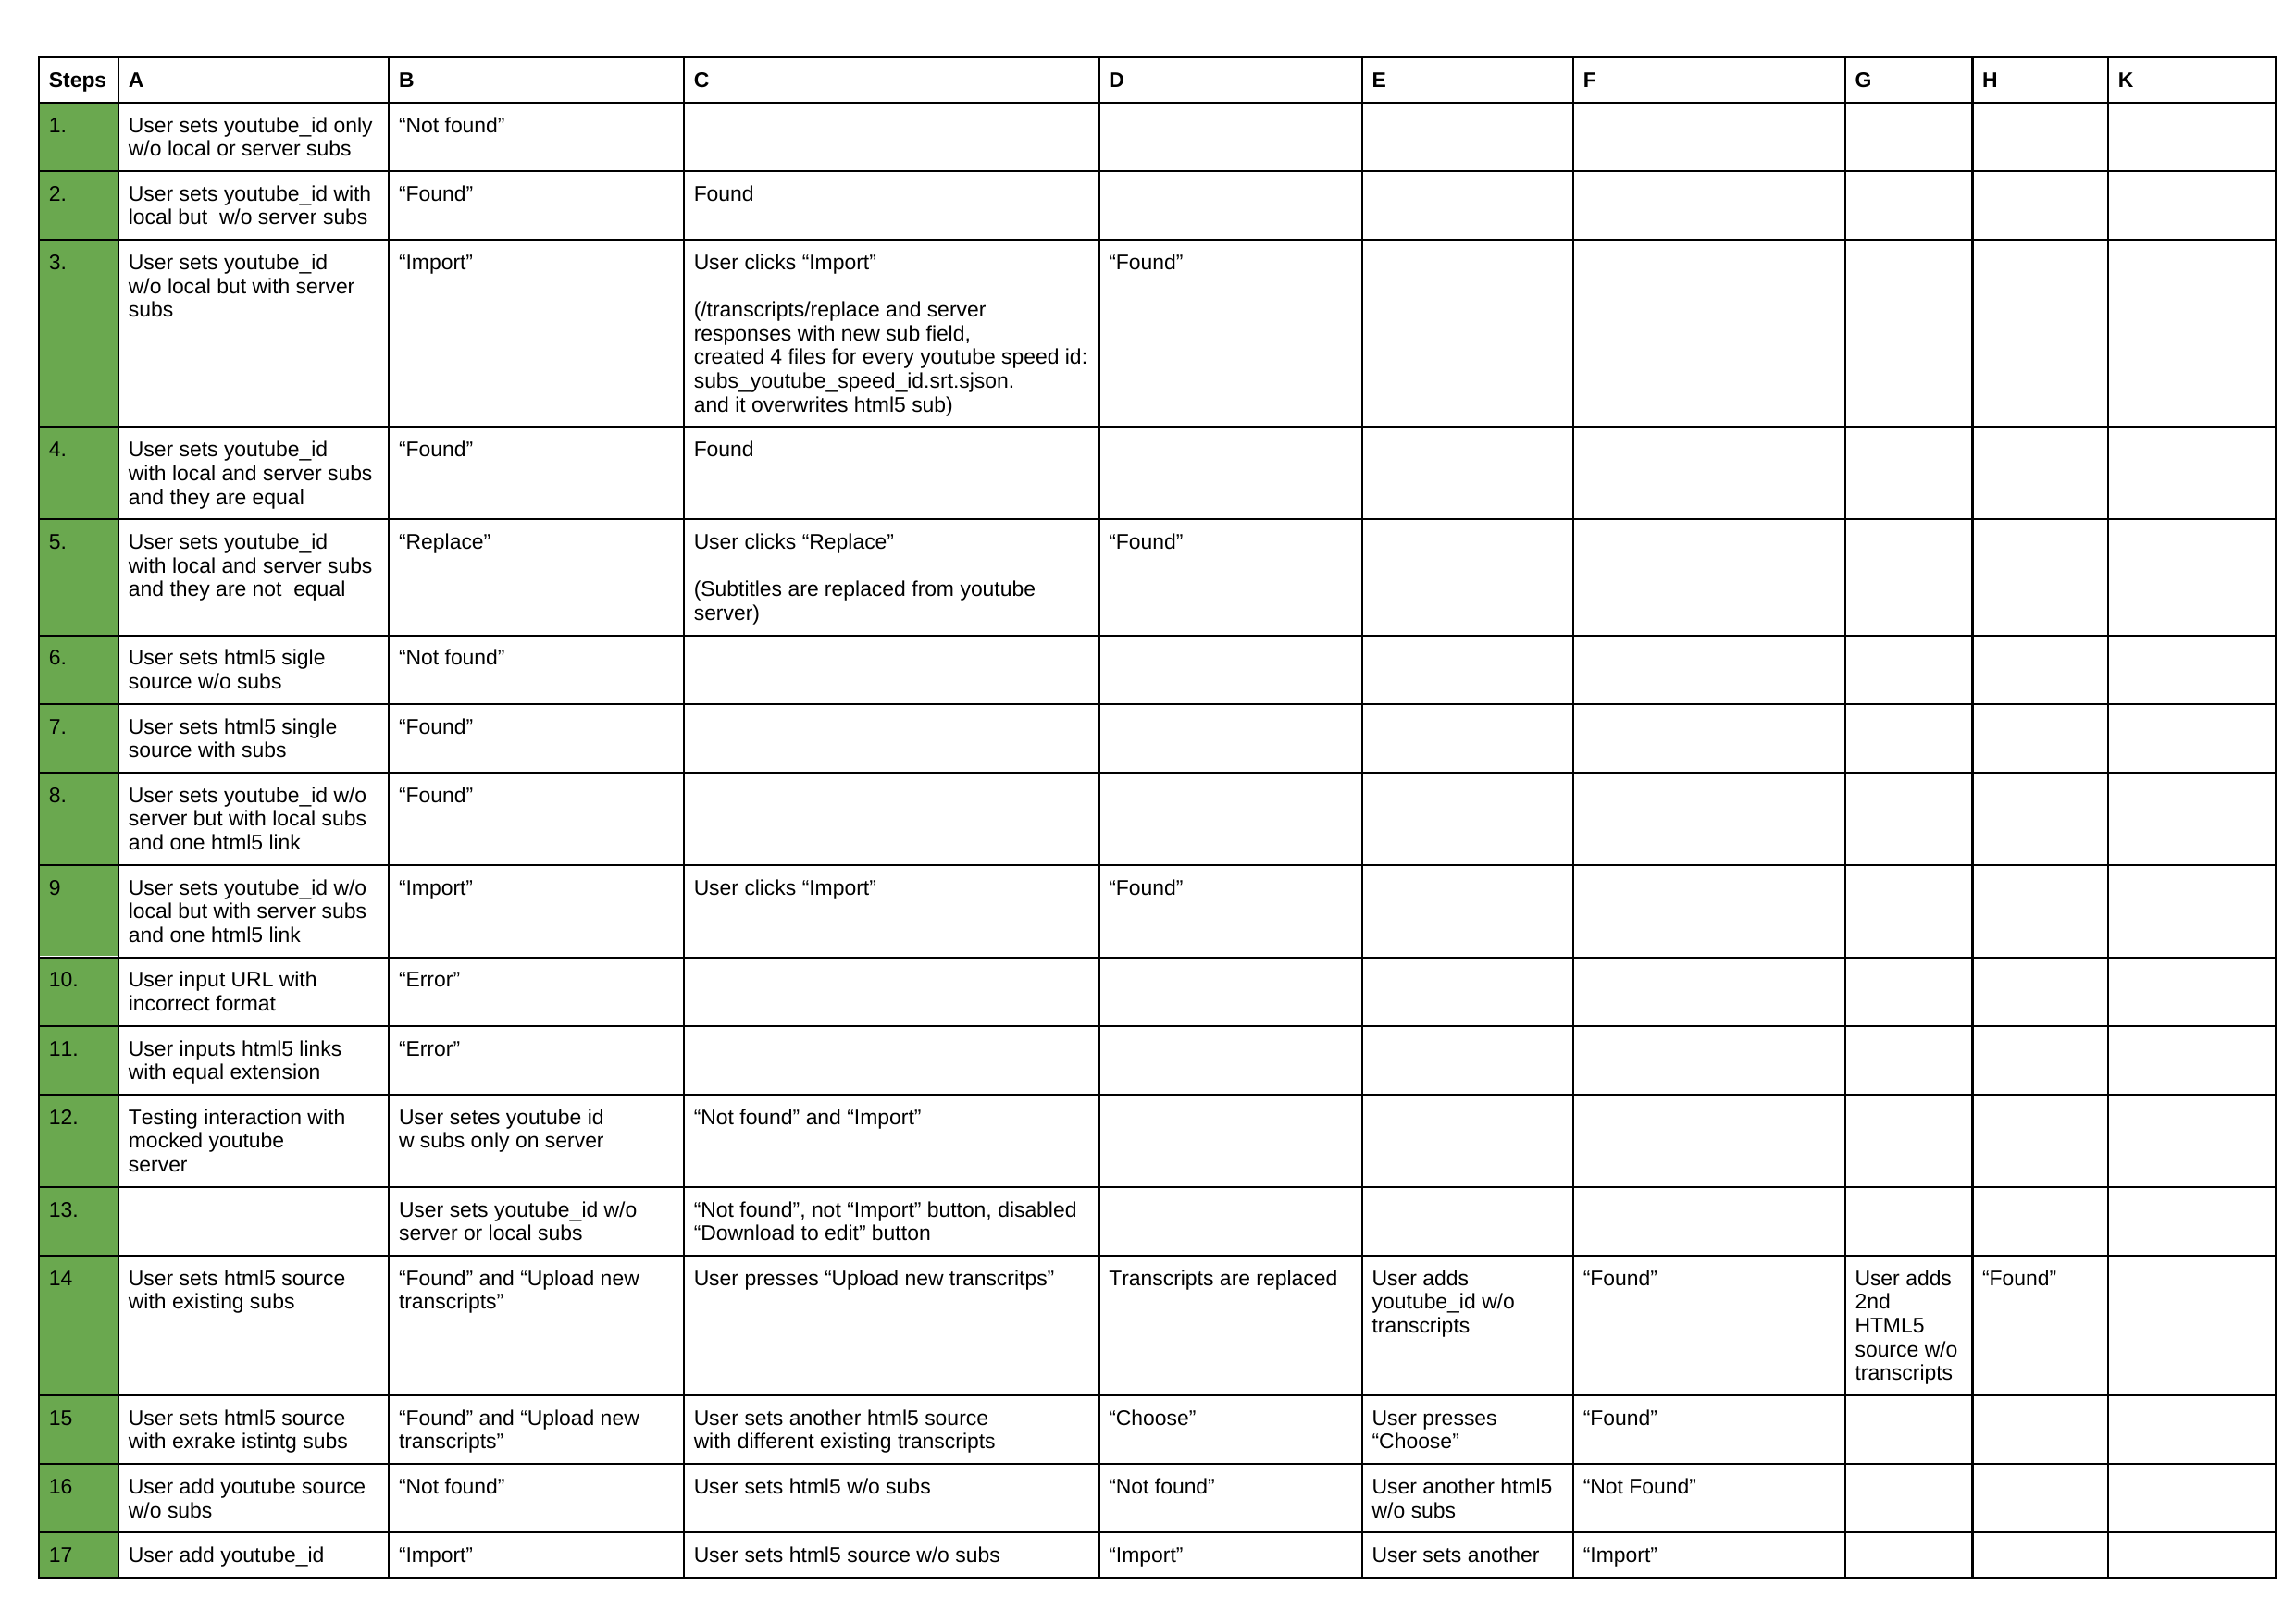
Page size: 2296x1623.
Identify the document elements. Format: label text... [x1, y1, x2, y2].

table_cell [1363, 705, 1572, 772]
table_header Steps [40, 58, 118, 102]
table_cell User add youtube source w/o subs [119, 1465, 388, 1531]
table_cell [1100, 705, 1361, 772]
table_cell [1846, 1465, 1971, 1531]
table_cell [1100, 1027, 1361, 1094]
table_cell [1974, 428, 2107, 518]
table_cell “Import” [1100, 1533, 1361, 1577]
table_cell [2109, 1396, 2275, 1463]
table_cell [1846, 428, 1971, 518]
table_cell 13. [40, 1188, 118, 1255]
table_cell 11. [40, 1027, 118, 1094]
table_cell Found [685, 428, 1098, 518]
table_cell “Import” [390, 241, 683, 426]
table_cell [2109, 428, 2275, 518]
table_cell 15 [40, 1396, 118, 1463]
table_cell [1846, 705, 1971, 772]
table_header H [1974, 58, 2107, 102]
table_header F [1574, 58, 1844, 102]
table_cell “Found” [390, 774, 683, 864]
table_cell [1363, 774, 1572, 864]
table_cell [1363, 1188, 1572, 1255]
table_cell [1974, 1188, 2107, 1255]
table_cell User adds 2nd HTML5 source w/o transcripts [1846, 1257, 1971, 1394]
table_cell [1363, 959, 1572, 1025]
table_cell 10. [40, 959, 118, 1025]
table_cell [1846, 241, 1971, 426]
table_cell “Found” [1100, 241, 1361, 426]
table_cell [2109, 520, 2275, 635]
table_cell [1100, 1096, 1361, 1186]
table_cell “Choose” [1100, 1396, 1361, 1463]
table_cell User sets youtube_id only w/o local or server subs [119, 104, 388, 170]
table_cell [1363, 1096, 1572, 1186]
table_cell [1974, 705, 2107, 772]
table_cell User sets youtube_id w/o server but with local subs and one html5 link [119, 774, 388, 864]
table_cell [1846, 1027, 1971, 1094]
table_cell User sets html5 w/o subs [685, 1465, 1098, 1531]
table_cell [1574, 241, 1844, 426]
table_cell [1574, 104, 1844, 170]
table_header K [2109, 58, 2275, 102]
table_cell 4. [40, 428, 118, 518]
table_cell [2109, 1465, 2275, 1531]
table_cell User sets html5 source w/o subs [685, 1533, 1098, 1577]
table_cell User add youtube_id [119, 1533, 388, 1577]
table_cell 5. [40, 520, 118, 635]
table_cell [1974, 241, 2107, 426]
table_cell [2109, 866, 2275, 956]
table_cell “Error” [390, 959, 683, 1025]
table_cell [1974, 520, 2107, 635]
table_cell User sets youtube_id with local and server subs and they are not equal [119, 520, 388, 635]
table_cell [1974, 774, 2107, 864]
table_cell 2. [40, 172, 118, 239]
table_cell [1574, 866, 1844, 956]
table_cell “Error” [390, 1027, 683, 1094]
table_cell User inputs html5 links with equal extension [119, 1027, 388, 1094]
table_cell [1100, 637, 1361, 703]
table_cell 14 [40, 1257, 118, 1394]
table_cell “Import” [1574, 1533, 1844, 1577]
table_cell [1846, 1533, 1971, 1577]
table_cell User sets youtube_id with local but w/o server subs [119, 172, 388, 239]
table_cell [1974, 172, 2107, 239]
table_cell 1. [40, 104, 118, 170]
table_cell [1974, 1027, 2107, 1094]
table_cell [1574, 637, 1844, 703]
table_cell User clicks “Replace” (Subtitles are replaced from youtube server) [685, 520, 1098, 635]
table_cell [1574, 1188, 1844, 1255]
table_cell [1846, 774, 1971, 864]
table_cell [685, 1027, 1098, 1094]
table_cell “Found” and “Upload new transcripts” [390, 1257, 683, 1394]
table_cell [1574, 1096, 1844, 1186]
table_cell User clicks “Import” (/transcripts/replace and server responses with new sub field, created 4 files for every youtube speed id: subs_youtube_speed_id.srt.sjson. and it overwrites html5 sub) [685, 241, 1098, 426]
table_cell [2109, 1188, 2275, 1255]
table_cell [685, 637, 1098, 703]
table_cell “Found” and “Upload new transcripts” [390, 1396, 683, 1463]
table_cell [2109, 774, 2275, 864]
table_cell “Found” [390, 172, 683, 239]
table_cell [1574, 705, 1844, 772]
table_cell [2109, 959, 2275, 1025]
table_cell [1100, 774, 1361, 864]
table_cell User sets youtube_id w/o server or local subs [390, 1188, 683, 1255]
table_cell [1846, 637, 1971, 703]
table_cell [1574, 774, 1844, 864]
table_cell User sets another html5 source with different existing transcripts [685, 1396, 1098, 1463]
table_cell [2109, 172, 2275, 239]
table_cell User sets another [1363, 1533, 1572, 1577]
table_header B [390, 58, 683, 102]
table_cell Testing interaction with mocked youtube server [119, 1096, 388, 1186]
table_cell [1974, 637, 2107, 703]
table_cell [1974, 866, 2107, 956]
table_cell [1846, 1396, 1971, 1463]
table_cell [1363, 104, 1572, 170]
table_cell 7. [40, 705, 118, 772]
table_cell “Replace” [390, 520, 683, 635]
table_cell User sets html5 source with exrake istintg subs [119, 1396, 388, 1463]
table_cell “Found” [1100, 520, 1361, 635]
table_cell “Import” [390, 1533, 683, 1577]
table_cell User setes youtube id w subs only on server [390, 1096, 683, 1186]
table_cell [1974, 959, 2107, 1025]
table_cell “Found” [390, 705, 683, 772]
table_cell “Not found” [390, 1465, 683, 1531]
table_cell [1974, 1465, 2107, 1531]
table_cell [1363, 241, 1572, 426]
table_cell [119, 1188, 388, 1255]
table_cell [1846, 1188, 1971, 1255]
table_cell [1363, 866, 1572, 956]
table_cell [1974, 1396, 2107, 1463]
table_cell [1100, 1188, 1361, 1255]
table_cell “Not Found” [1574, 1465, 1844, 1531]
table_cell “Not found” [1100, 1465, 1361, 1531]
table_cell [1363, 637, 1572, 703]
table_cell 6. [40, 637, 118, 703]
table_cell [685, 959, 1098, 1025]
table_cell 8. [40, 774, 118, 864]
table_cell 9 [40, 866, 118, 956]
table_cell [2109, 1533, 2275, 1577]
table_cell User clicks “Import” [685, 866, 1098, 956]
table_header A [119, 58, 388, 102]
table_header C [685, 58, 1098, 102]
table_cell User sets html5 sigle source w/o subs [119, 637, 388, 703]
table_cell Found [685, 172, 1098, 239]
table_header D [1100, 58, 1361, 102]
table_cell User sets youtube_id with local and server subs and they are equal [119, 428, 388, 518]
table_cell [2109, 241, 2275, 426]
table_cell User sets html5 source with existing subs [119, 1257, 388, 1394]
table_header G [1846, 58, 1971, 102]
table_cell [1574, 428, 1844, 518]
table_cell “Import” [390, 866, 683, 956]
table_cell “Found” [1974, 1257, 2107, 1394]
table_cell Transcripts are replaced [1100, 1257, 1361, 1394]
table_cell [1574, 1027, 1844, 1094]
table_cell [1974, 1096, 2107, 1186]
table_cell [1363, 1027, 1572, 1094]
table_cell User input URL with incorrect format [119, 959, 388, 1025]
table_cell [2109, 104, 2275, 170]
table_cell [1100, 428, 1361, 518]
table_cell User sets youtube_id w/o local but with server subs and one html5 link [119, 866, 388, 956]
table_cell “Not found”, not “Import” button, disabled “Download to edit” button [685, 1188, 1098, 1255]
table_cell [685, 104, 1098, 170]
table_cell [1574, 172, 1844, 239]
table_cell “Found” [390, 428, 683, 518]
table_cell User sets youtube_id w/o local but with server subs [119, 241, 388, 426]
table_cell “Not found” and “Import” [685, 1096, 1098, 1186]
table_cell User presses “Upload new transcritps” [685, 1257, 1098, 1394]
table_cell [1846, 866, 1971, 956]
table_cell [1574, 520, 1844, 635]
table_cell “Not found” [390, 104, 683, 170]
table_cell [1363, 172, 1572, 239]
table_cell [1974, 1533, 2107, 1577]
table_cell User another html5 w/o subs [1363, 1465, 1572, 1531]
table_cell “Found” [1100, 866, 1361, 956]
table_cell [1846, 1096, 1971, 1186]
table_cell “Found” [1574, 1396, 1844, 1463]
table_cell [2109, 1257, 2275, 1394]
table_cell 12. [40, 1096, 118, 1186]
table_cell [2109, 705, 2275, 772]
table_cell [2109, 1027, 2275, 1094]
table_cell User sets html5 single source with subs [119, 705, 388, 772]
table_cell User adds youtube_id w/o transcripts [1363, 1257, 1572, 1394]
table_cell 16 [40, 1465, 118, 1531]
table_cell [1100, 172, 1361, 239]
table_cell [685, 774, 1098, 864]
table_cell [1363, 428, 1572, 518]
table_cell [2109, 1096, 2275, 1186]
table_cell [2109, 637, 2275, 703]
table_header E [1363, 58, 1572, 102]
table_cell [1574, 959, 1844, 1025]
table_cell “Found” [1574, 1257, 1844, 1394]
table_cell [1846, 172, 1971, 239]
table_cell 3. [40, 241, 118, 426]
table_cell [1363, 520, 1572, 635]
table_cell [1974, 104, 2107, 170]
table_cell “Not found” [390, 637, 683, 703]
table_cell [1846, 104, 1971, 170]
table_cell [1846, 959, 1971, 1025]
table_cell 17 [40, 1533, 118, 1577]
table_cell [685, 705, 1098, 772]
table_cell [1100, 959, 1361, 1025]
table_cell [1100, 104, 1361, 170]
table_cell [1846, 520, 1971, 635]
table_cell User presses “Choose” [1363, 1396, 1572, 1463]
